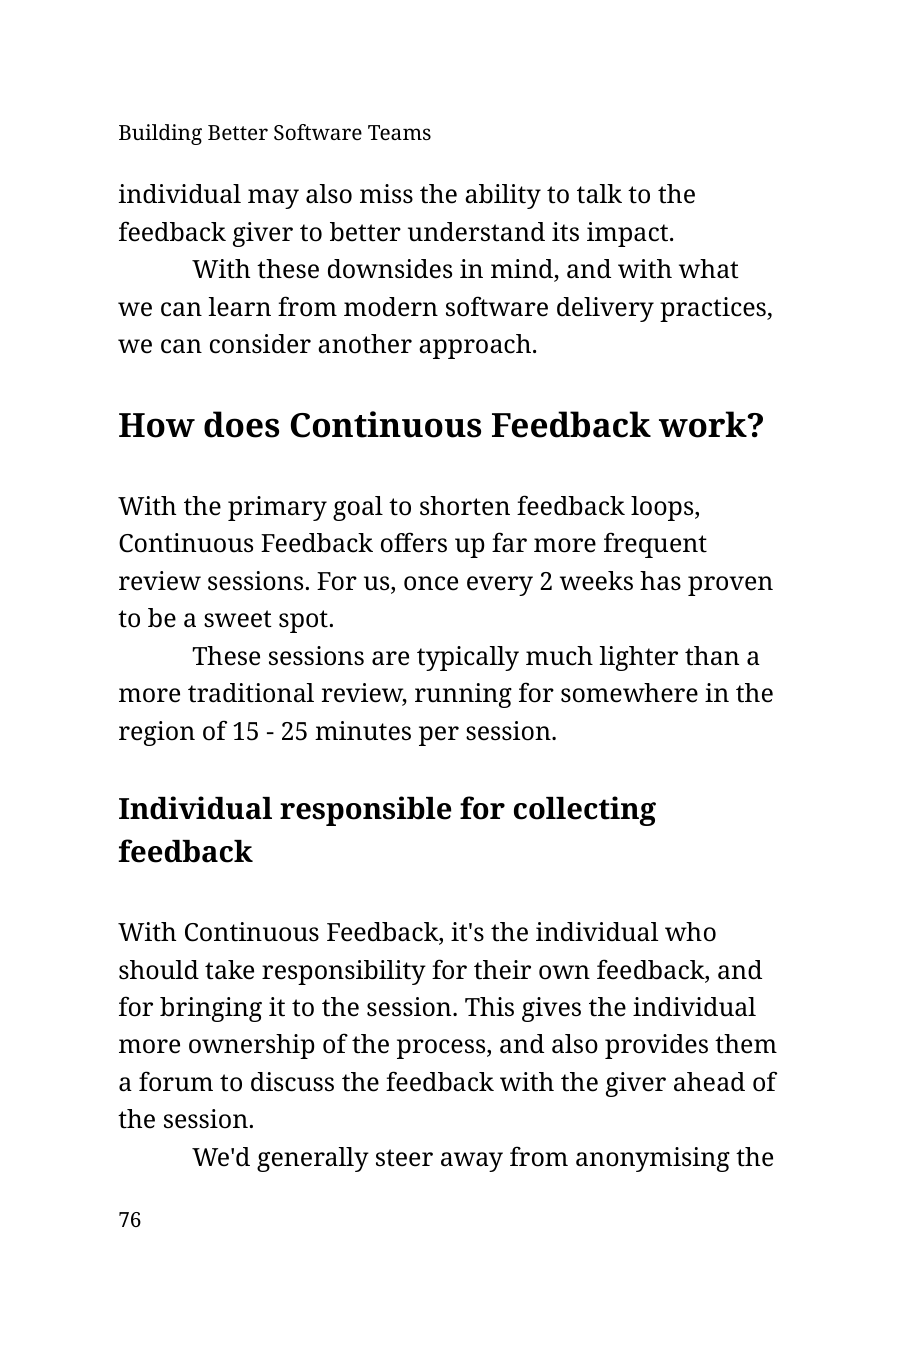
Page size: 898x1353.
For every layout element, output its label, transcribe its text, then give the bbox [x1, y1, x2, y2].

text With these downsides in mind, and with what we can learn from modern software delivery practices, we can consider another approach. [118, 252, 779, 361]
text These sessions are typically much lighter than a more traditional review, running for somewhere in the region of 15 - 25 minutes per session. [118, 638, 779, 747]
text With Continuous Feedback, it's the individual who should take responsibility for their own feedback, and for bringing it to the session. This gives the individual more ownership of the process, and also provides them a forum to discuss the feedback with the giver ahead of the session. [118, 915, 779, 1136]
text individual may also miss the ability to talk to the feedback giver to better understand its impact. [118, 177, 779, 248]
subtitle How does Continuous Feedback work? [118, 401, 779, 447]
subtitle Individual responsible for collecting feedback [118, 788, 779, 871]
text With the primary goal to shorten feedback loops, Continuous Feedback offers up far more frequent review sessions. For us, once every 2 weeks has proven to be a sweet spot. [118, 489, 779, 635]
text We'd generally steer away from anonymising the [118, 1139, 779, 1173]
